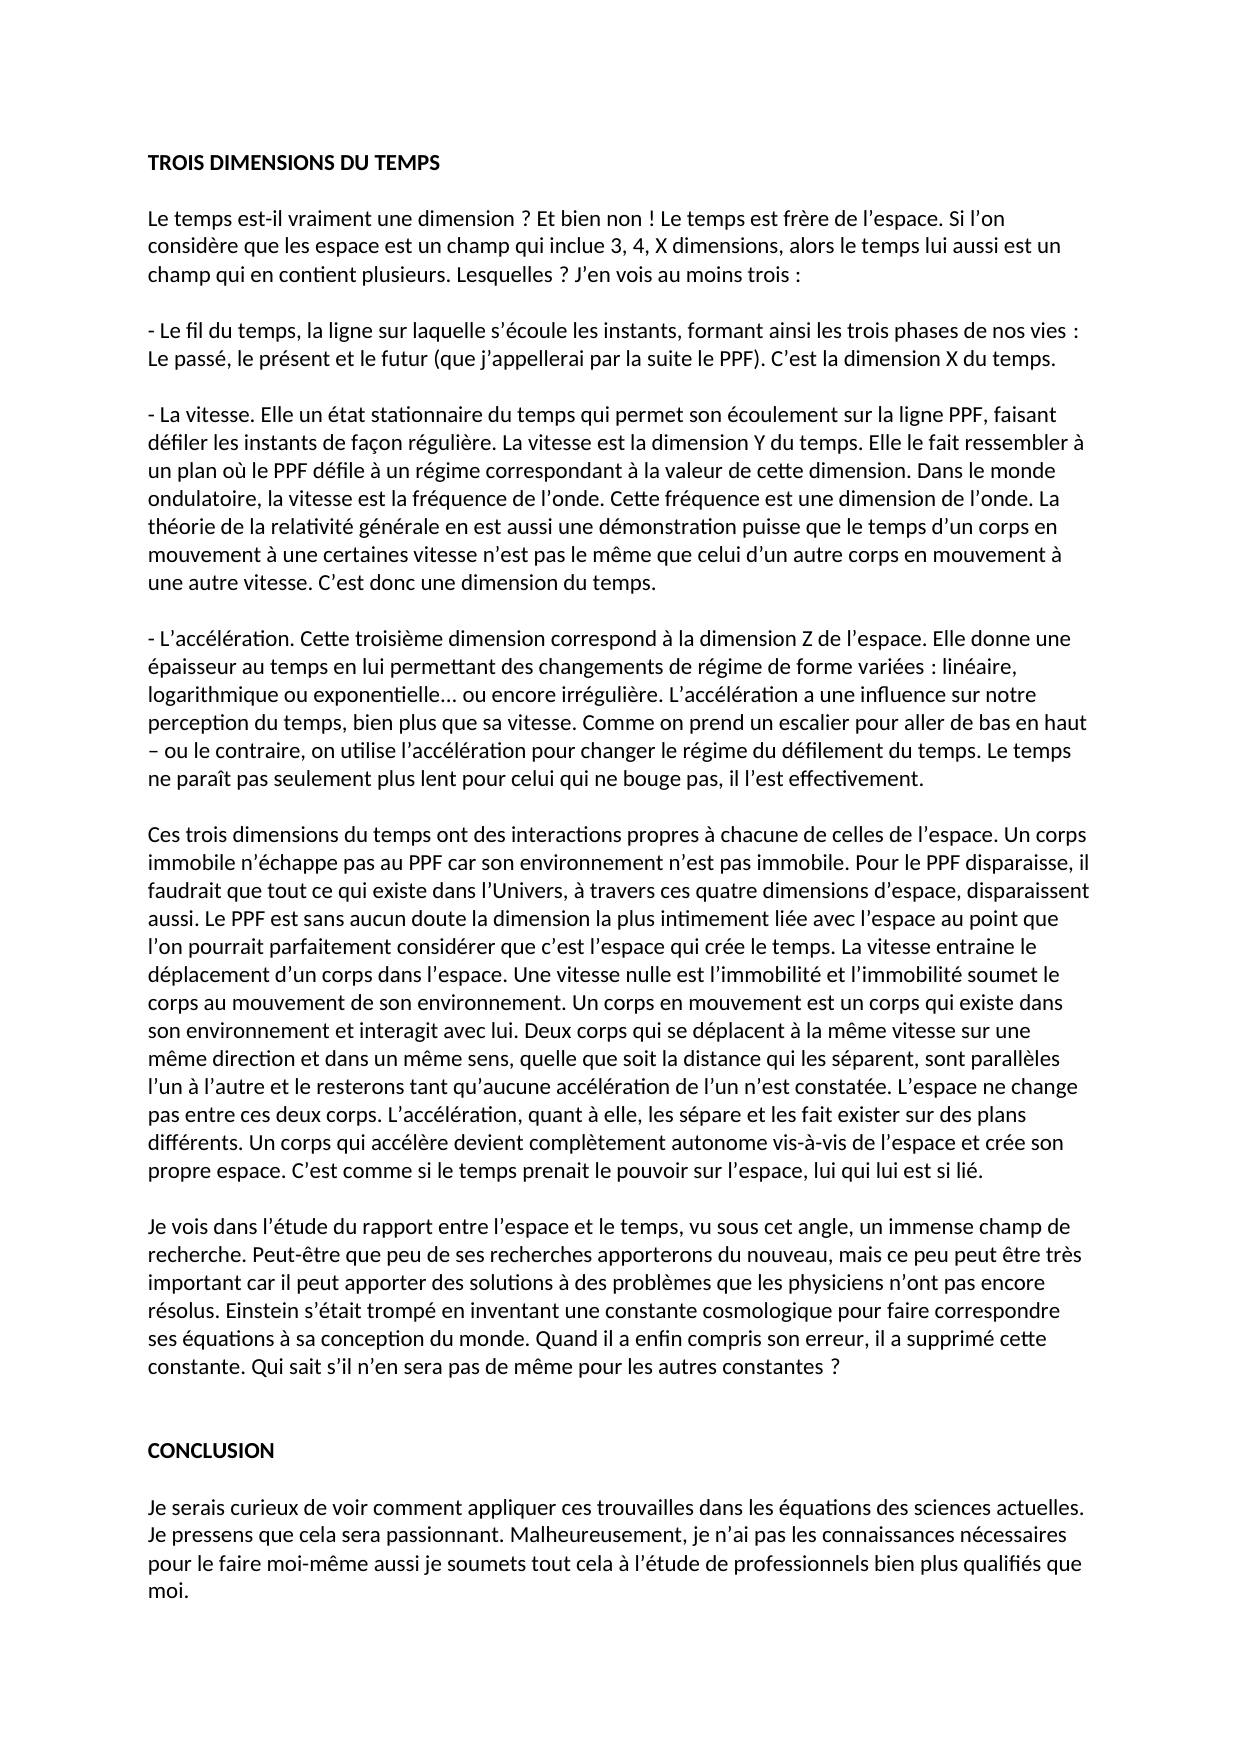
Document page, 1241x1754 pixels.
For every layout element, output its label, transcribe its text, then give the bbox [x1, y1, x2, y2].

text Ces trois dimensions du temps ont des interactions propres à chacune de celles de l’espace. Un corps immobile n’échappe pas au PPF car son environnement n’est pas immobile. Pour le PPF disparaisse, il faudrait que tout ce qui existe dans l’Univers, à travers ces quatre dimensions d’espace, disparaissent aussi. Le PPF est sans aucun doute la dimension la plus intimement liée avec l’espace au point que l’on pourrait parfaitement considérer que c’est l’espace qui crée le temps. La vitesse entraine le déplacement d’un corps dans l’espace. Une vitesse nulle est l’immobilité et l’immobilité soumet le corps au mouvement de son environnement. Un corps en mouvement est un corps qui existe dans son environnement et interagit avec lui. Deux corps qui se déplacent à la même vitesse sur une même direction et dans un même sens, quelle que soit la distance qui les séparent, sont parallèles l’un à l’autre et le resterons tant qu’aucune accélération de l’un n’est constatée. L’espace ne change pas entre ces deux corps. L’accélération, quant à elle, les sépare et les fait exister sur des plans différents. Un corps qui accélère devient complètement autonome vis-à-vis de l’espace et crée son propre espace. C’est comme si le temps prenait le pouvoir sur l’espace, lui qui lui est si lié. [148, 820, 1093, 1184]
text Je vois dans l’étude du rapport entre l’espace et le temps, vu sous cet angle, un immense champ de recherche. Peut-être que peu de ses recherches apporterons du nouveau, mais ce peu peut être très important car il peut apporter des solutions à des problèmes que les physiciens n’ont pas encore résolus. Einstein s’était trompé en inventant une constante cosmologique pour faire correspondre ses équations à sa conception du monde. Quand il a enfin compris son erreur, il a supprimé cette constante. Qui sait s’il n’en sera pas de même pour les autres constantes ? [148, 1212, 1093, 1381]
text TROIS DIMENSIONS DU TEMPS [148, 148, 1093, 176]
text Je serais curieux de voir comment appliquer ces trouvailles dans les équations des sciences actuelles. Je pressens que cela sera passionnant. Malheureusement, je n’ai pas les connaissances nécessaires pour le faire moi-même aussi je soumets tout cela à l’étude de professionnels bien plus qualifiés que moi. [148, 1493, 1093, 1605]
text Le temps est-il vraiment une dimension ? Et bien non ! Le temps est frère de l’espace. Si l’on considère que les espace est un champ qui inclue 3, 4, X dimensions, alors le temps lui aussi est un champ qui en contient plusieurs. Lesquelles ? J’en vois au moins trois : [148, 204, 1093, 288]
text - L’accélération. Cette troisième dimension correspond à la dimension Z de l’espace. Elle donne une épaisseur au temps en lui permettant des changements de régime de forme variées : linéaire, logarithmique ou exponentielle... ou encore irrégulière. L’accélération a une influence sur notre perception du temps, bien plus que sa vitesse. Comme on prend un escalier pour aller de bas en haut – ou le contraire, on utilise l’accélération pour changer le régime du défilement du temps. Le temps ne paraît pas seulement plus lent pour celui qui ne bouge pas, il l’est effectivement. [148, 624, 1093, 792]
text - La vitesse. Elle un état stationnaire du temps qui permet son écoulement sur la ligne PPF, faisant défiler les instants de façon régulière. La vitesse est la dimension Y du temps. Elle le fait ressembler à un plan où le PPF défile à un régime correspondant à la valeur de cette dimension. Dans le monde ondulatoire, la vitesse est la fréquence de l’onde. Cette fréquence est une dimension de l’onde. La théorie de la relativité générale en est aussi une démonstration puisse que le temps d’un corps en mouvement à une certaines vitesse n’est pas le même que celui d’un autre corps en mouvement à une autre vitesse. C’est donc une dimension du temps. [148, 400, 1093, 596]
text CONCLUSION [148, 1437, 1093, 1464]
text - Le fil du temps, la ligne sur laquelle s’écoule les instants, formant ainsi les trois phases de nos vies : Le passé, le présent et le futur (que j’appellerai par la suite le PPF). C’est la dimension X du temps. [148, 316, 1093, 372]
